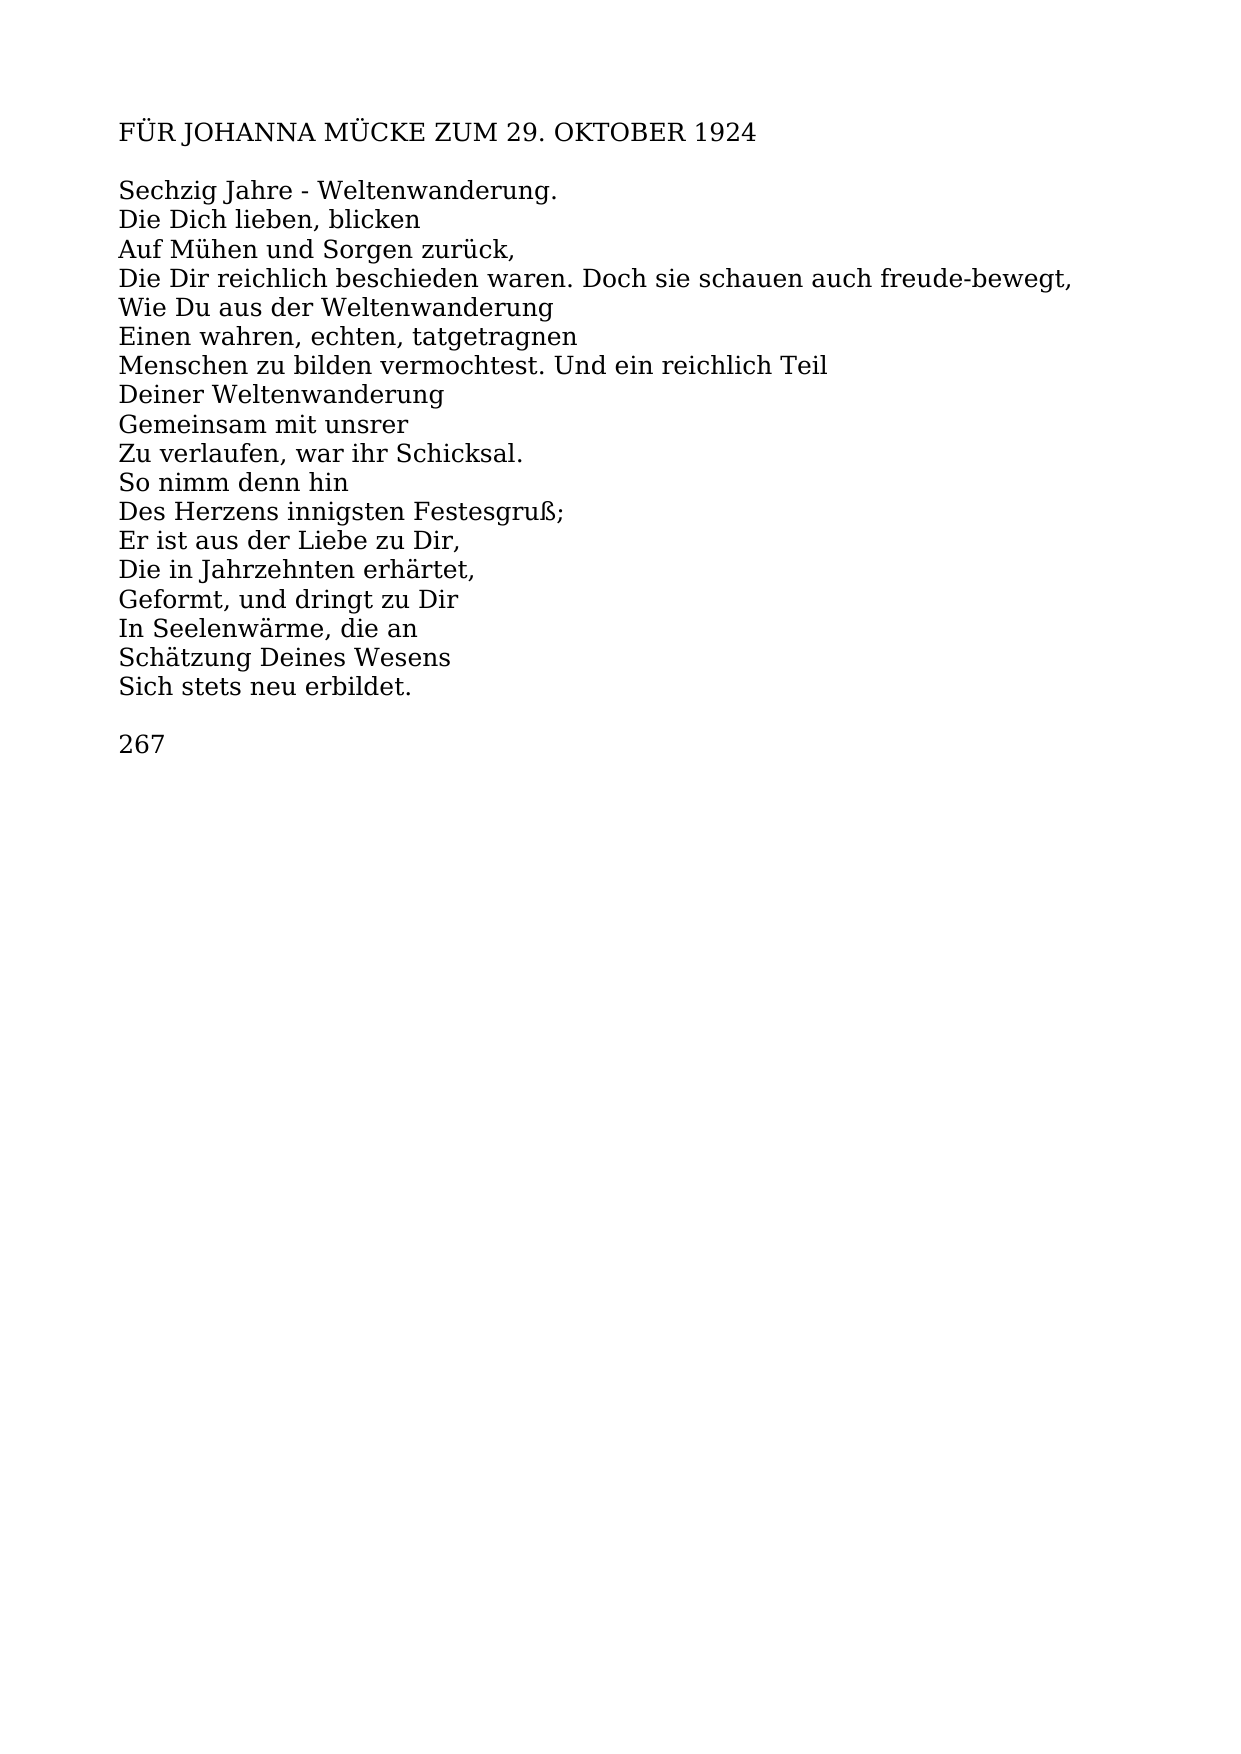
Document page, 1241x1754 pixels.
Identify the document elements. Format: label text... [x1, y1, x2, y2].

text Die Dich lieben, blicken [118, 206, 1122, 235]
text Sechzig Jahre - Weltenwanderung. [118, 176, 1122, 206]
text In Seelenwärme, die an [118, 614, 1122, 643]
text Deiner Weltenwanderung [118, 381, 1122, 410]
text Des Herzens innigsten Festesgruß; [118, 497, 1122, 526]
text Sich stets neu erbildet. [118, 672, 1122, 701]
text Wie Du aus der Weltenwanderung [118, 293, 1122, 322]
text Gemeinsam mit unsrer [118, 410, 1122, 439]
text 267 [118, 731, 1122, 760]
text Auf Mühen und Sorgen zurück, [118, 235, 1122, 264]
text Menschen zu bilden vermochtest. Und ein reichlich Teil [118, 351, 1122, 381]
text Die in Jahrzehnten erhärtet, [118, 556, 1122, 585]
text Schätzung Deines Wesens [118, 643, 1122, 672]
text So nimm denn hin [118, 468, 1122, 497]
text Die Dir reichlich beschieden waren. Doch sie schauen auch freude-bewegt, [118, 264, 1122, 293]
text Geformt, und dringt zu Dir [118, 585, 1122, 614]
text Er ist aus der Liebe zu Dir, [118, 526, 1122, 556]
text Einen wahren, echten, tatgetragnen [118, 322, 1122, 351]
text Zu verlaufen, war ihr Schicksal. [118, 439, 1122, 468]
text FÜR JOHANNA MÜCKE ZUM 29. OKTOBER 1924 [118, 118, 1122, 147]
